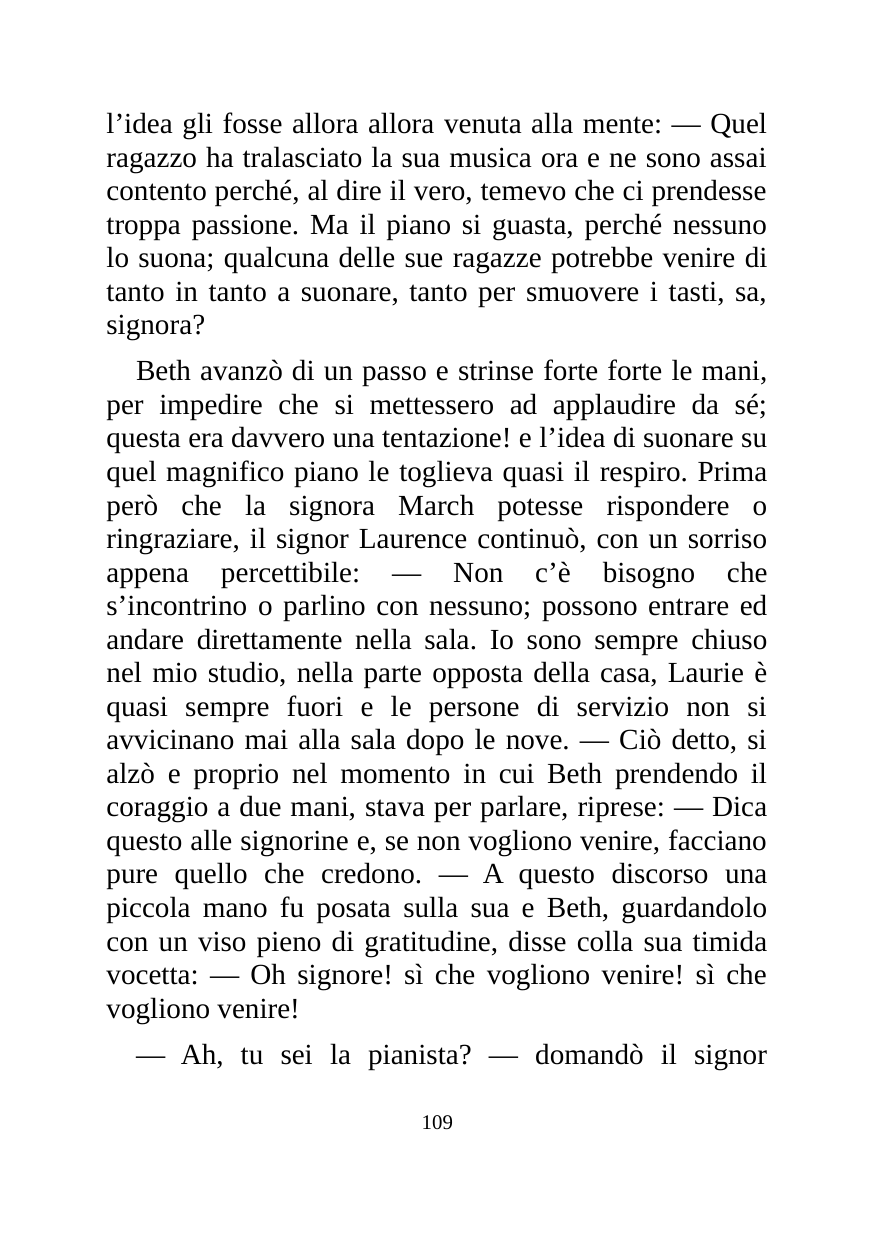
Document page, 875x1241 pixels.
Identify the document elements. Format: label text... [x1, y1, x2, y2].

text Beth avanzò di un passo e strinse forte forte le mani, per impedire che si mettessero ad applaudire da sé; questa era davvero una tentazione! e l’idea di suonare su quel magnifico piano le toglieva quasi il respiro. Prima però che la signora March potesse rispondere o ringraziare, il signor Laurence continuò, con un sorriso appena percettibile: — Non c’è bisogno che s’incontrino o parlino con nessuno; possono entrare ed andare direttamente nella sala. Io sono sempre chiuso nel mio studio, nella parte opposta della casa, Laurie è quasi sempre fuori e le persone di servizio non si avvicinano mai alla sala dopo le nove. — Ciò detto, si alzò e proprio nel momento in cui Beth prendendo il coraggio a due mani, stava per parlare, riprese: — Dica questo alle signorine e, se non vogliono venire, facciano pure quello che credono. — A questo discorso una piccola mano fu posata sulla sua e Beth, guardandolo con un viso pieno di gratitudine, disse colla sua timida vocetta: — Oh signore! sì che vogliono venire! sì che vogliono venire! [106, 353, 768, 1024]
text — Ah, tu sei la pianista? — domandò il signor [106, 1037, 768, 1070]
text l’idea gli fosse allora allora venuta alla mente: — Quel ragazzo ha tralasciato la sua musica ora e ne sono assai contento perché, al dire il vero, temevo che ci prendesse troppa passione. Ma il piano si guasta, perché nessuno lo suona; qualcuna delle sue ragazze potrebbe venire di tanto in tanto a suonare, tanto per smuovere i tasti, sa, signora? [106, 106, 768, 341]
